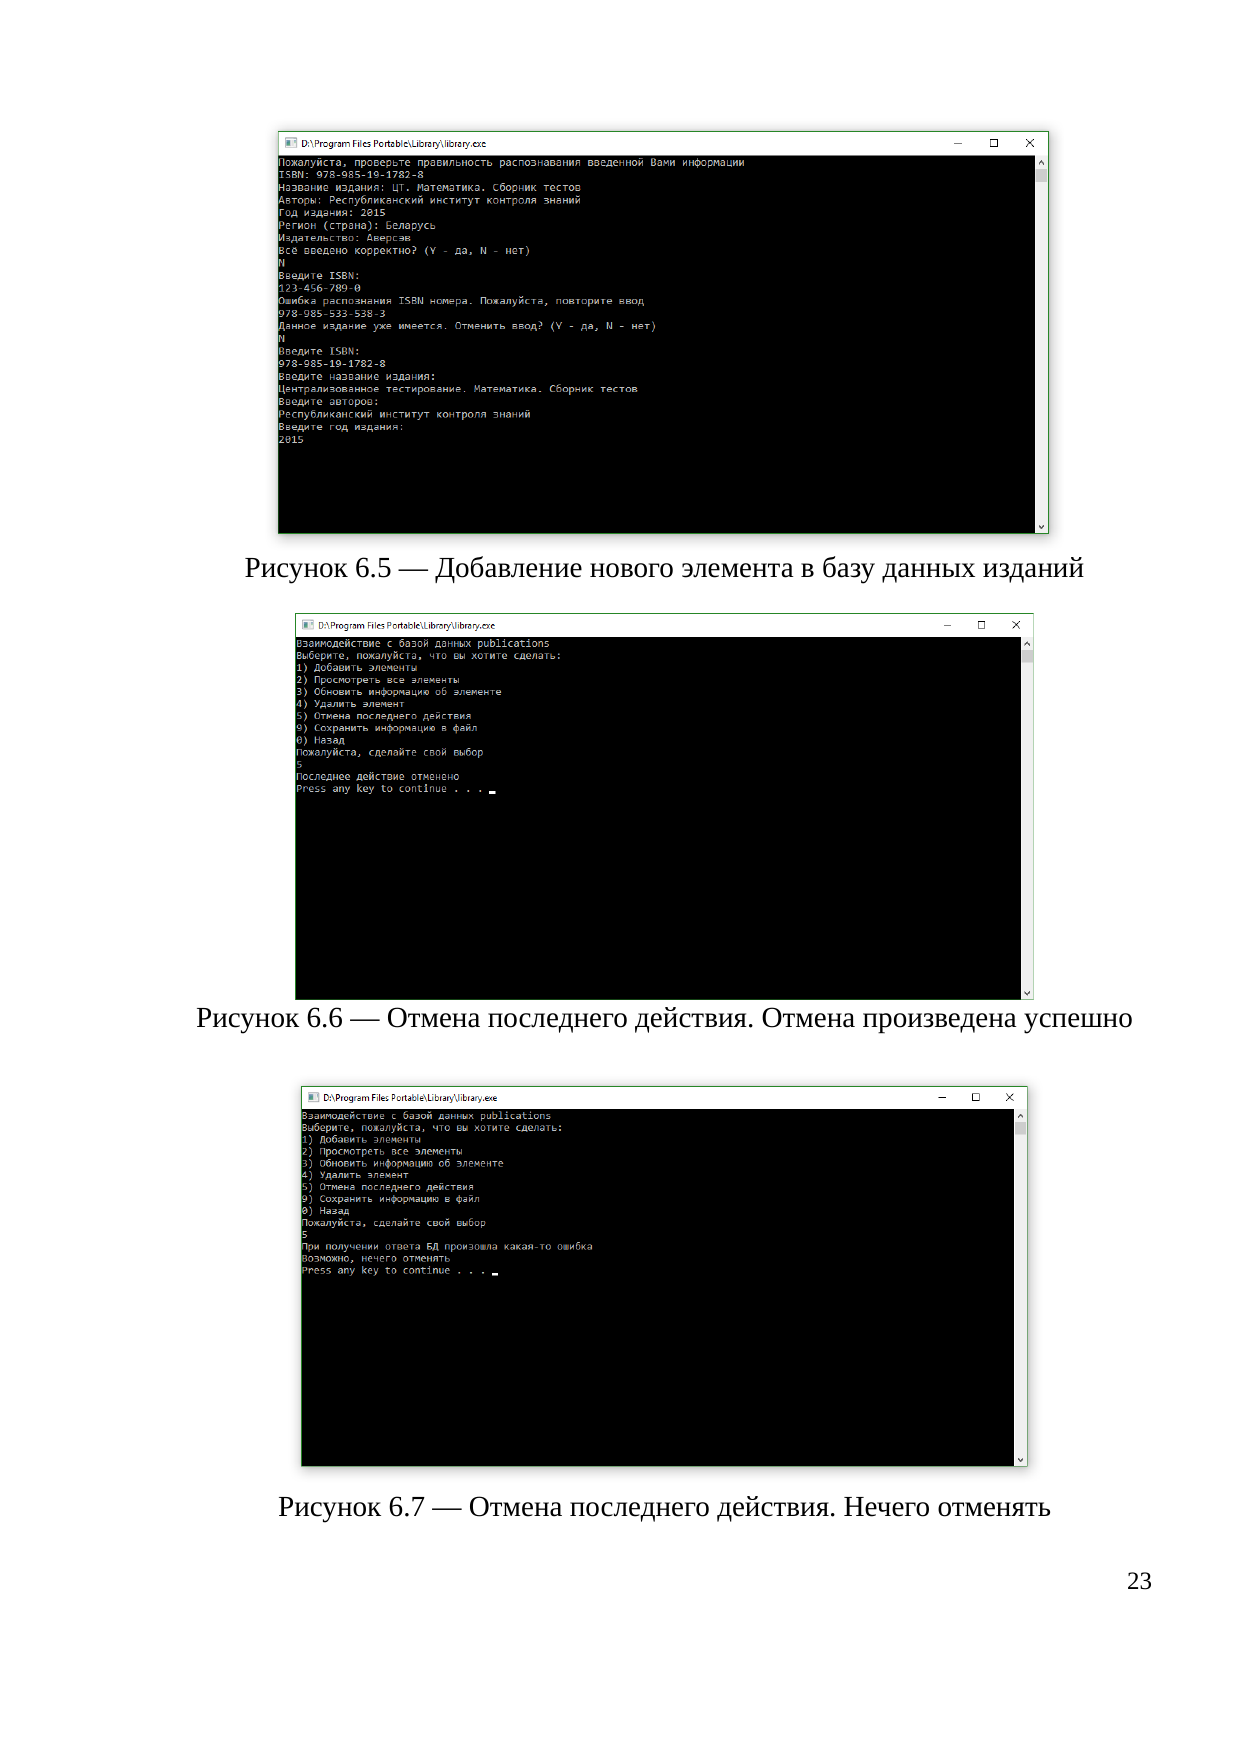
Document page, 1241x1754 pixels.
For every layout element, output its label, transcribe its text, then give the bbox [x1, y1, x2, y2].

text Рисунок 6.7 — Отмена последнего действия. Нечего отменять [177, 1489, 1152, 1523]
picture [264, 118, 1064, 551]
text Рисунок 6.6 — Отмена последнего действия. Отмена произведена успешно [177, 1000, 1152, 1033]
picture [295, 613, 1034, 1000]
picture [277, 1062, 1051, 1490]
text Рисунок 6.5 — Добавление нового элемента в базу данных изданий [177, 550, 1152, 584]
